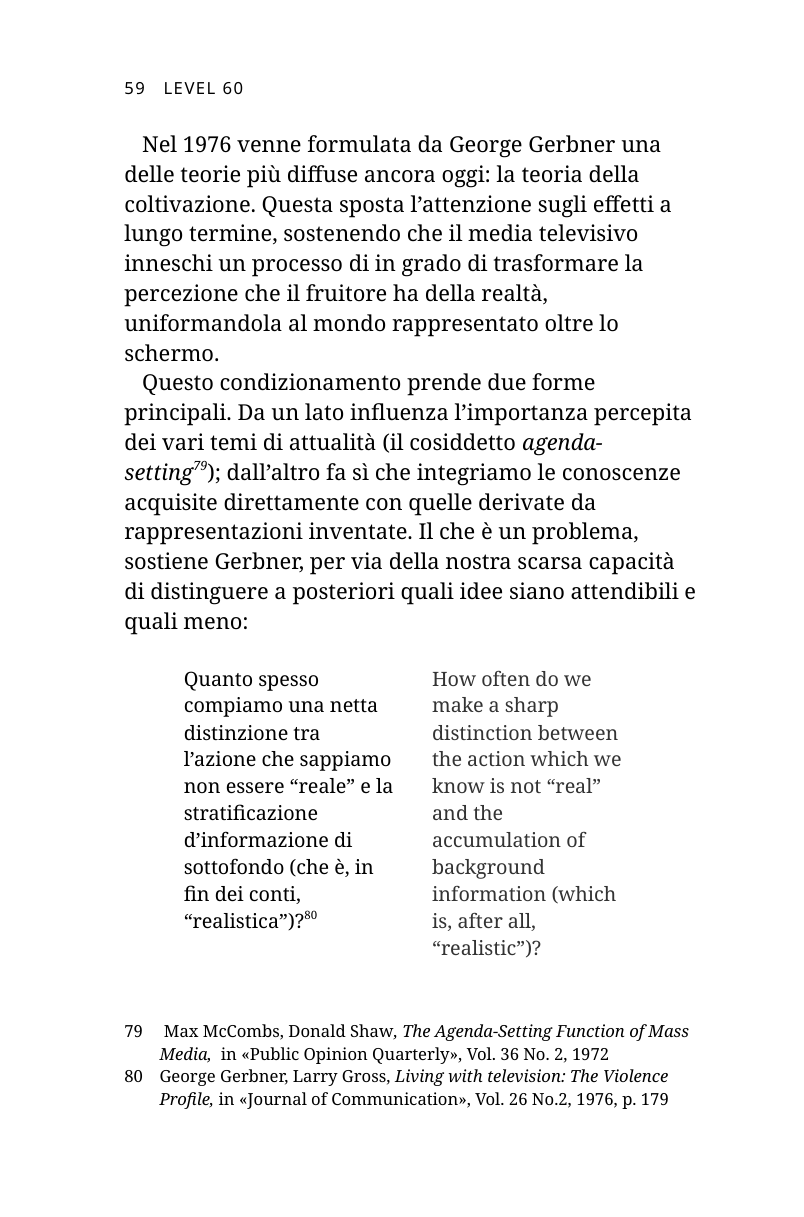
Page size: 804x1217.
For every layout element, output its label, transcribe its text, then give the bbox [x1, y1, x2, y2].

table_header Quanto spesso compiamo una netta distinzione tra l’azione che sappiamo non essere “reale” e la stratificazione d’informazione di sottofondo (che è, in fin dei conti, “realistica”)? [178, 635, 414, 991]
text Questo condizionamento prende due forme principali. Da un lato influenza l’importanza percepita dei vari temi di attualità (il cosiddetto agenda-setting); dall’altro fa sì che integriamo le conoscenze acquisite direttamente con quelle derivate da rappresentazioni inventate. Il che è un problema, sostiene Gerbner, per via della nostra scarsa capacità di distinguere a posteriori quali idee siano attendibili e quali meno: [124, 367, 697, 635]
text Max McCombs, Donald Shaw, The Agenda-Setting Function of Mass Media, in «Public Opinion Quarterly», Vol. 36 No. 2, 1972 [124, 1019, 697, 1065]
text Nel 1976 venne formulata da George Gerbner una delle teorie più diffuse ancora oggi: la teoria della coltivazione. Questa sposta l’attenzione sugli effetti a lungo termine, sostenendo che il media televisivo inneschi un processo di in grado di trasformare la percezione che il fruitore ha della realtà, uniformandola al mondo rappresentato oltre lo schermo. [124, 129, 697, 367]
table_header How often do we make a sharp distinction between the action which we know is not “real” and the accumulation of background information (which is, after all, “realistic”)? [414, 635, 643, 991]
